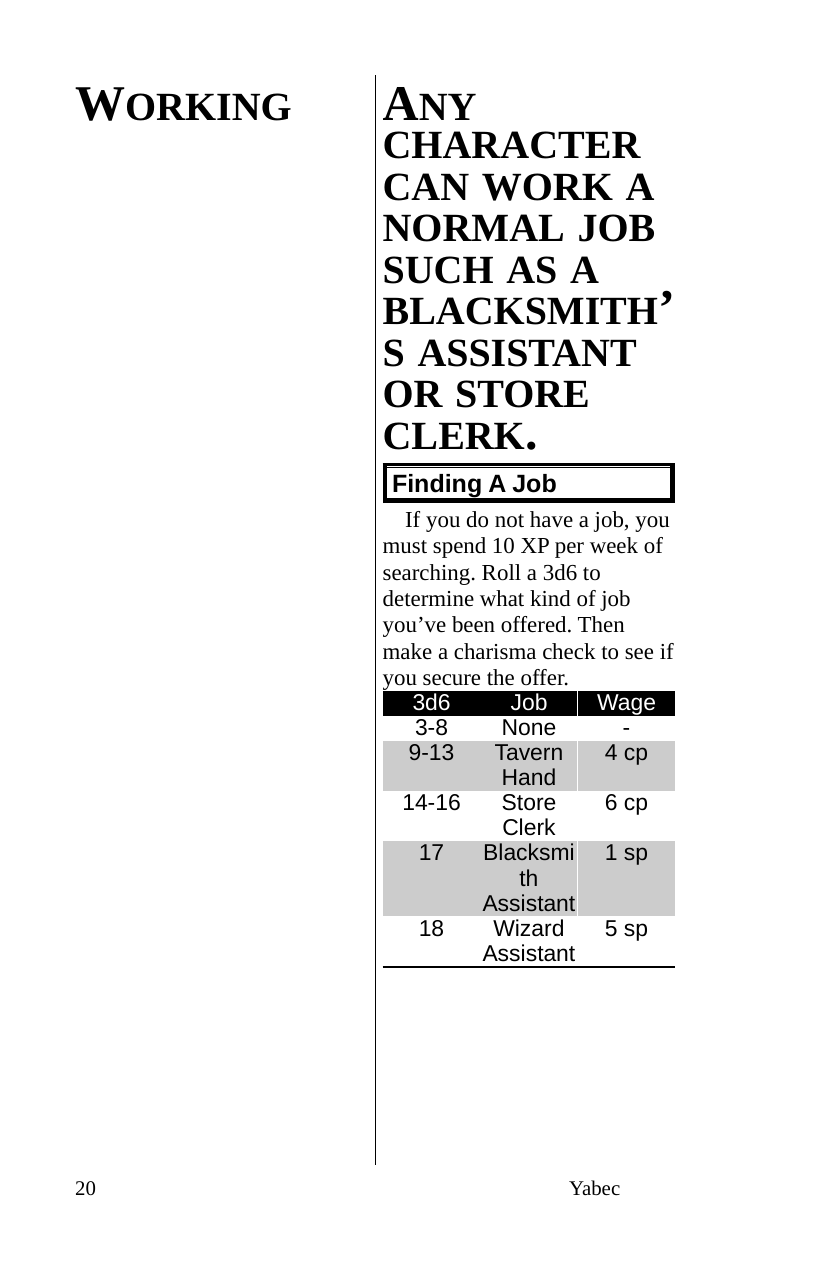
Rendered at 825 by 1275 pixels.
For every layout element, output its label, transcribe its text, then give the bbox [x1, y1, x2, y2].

subtitle Working [75, 87, 367, 128]
table_cell - [578, 716, 675, 741]
table_cell 6 cp [578, 791, 675, 841]
table_cell Wizard Assistant [480, 916, 577, 966]
table_header 3d6 [383, 691, 480, 716]
subtitle Finding a Job [387, 468, 670, 498]
table_cell 9-13 [383, 741, 480, 791]
table_cell Store Clerk [480, 791, 577, 841]
table_cell Blacksmith Assistant [480, 841, 577, 916]
table_cell 1 sp [578, 841, 675, 916]
table_cell None [480, 716, 577, 741]
text Any character can work a normal job such as a blacksmith’s assistant or store clerk. [382, 87, 675, 460]
table_cell 3-8 [383, 716, 480, 741]
table_cell 5 sp [578, 916, 675, 966]
table_header Job [480, 691, 577, 716]
table_cell 17 [383, 841, 480, 916]
table_cell Tavern Hand [480, 741, 577, 791]
table_header Wage [578, 691, 675, 716]
table_cell 18 [383, 916, 480, 966]
table_cell 4 cp [578, 741, 675, 791]
text If you do not have a job, you must spend 10 XP per week of searching. Roll a 3d6 to determine what kind of job you’ve been offered. Then make a charisma check to see if you secure the offer. [382, 506, 675, 691]
table_cell 14-16 [383, 791, 480, 841]
